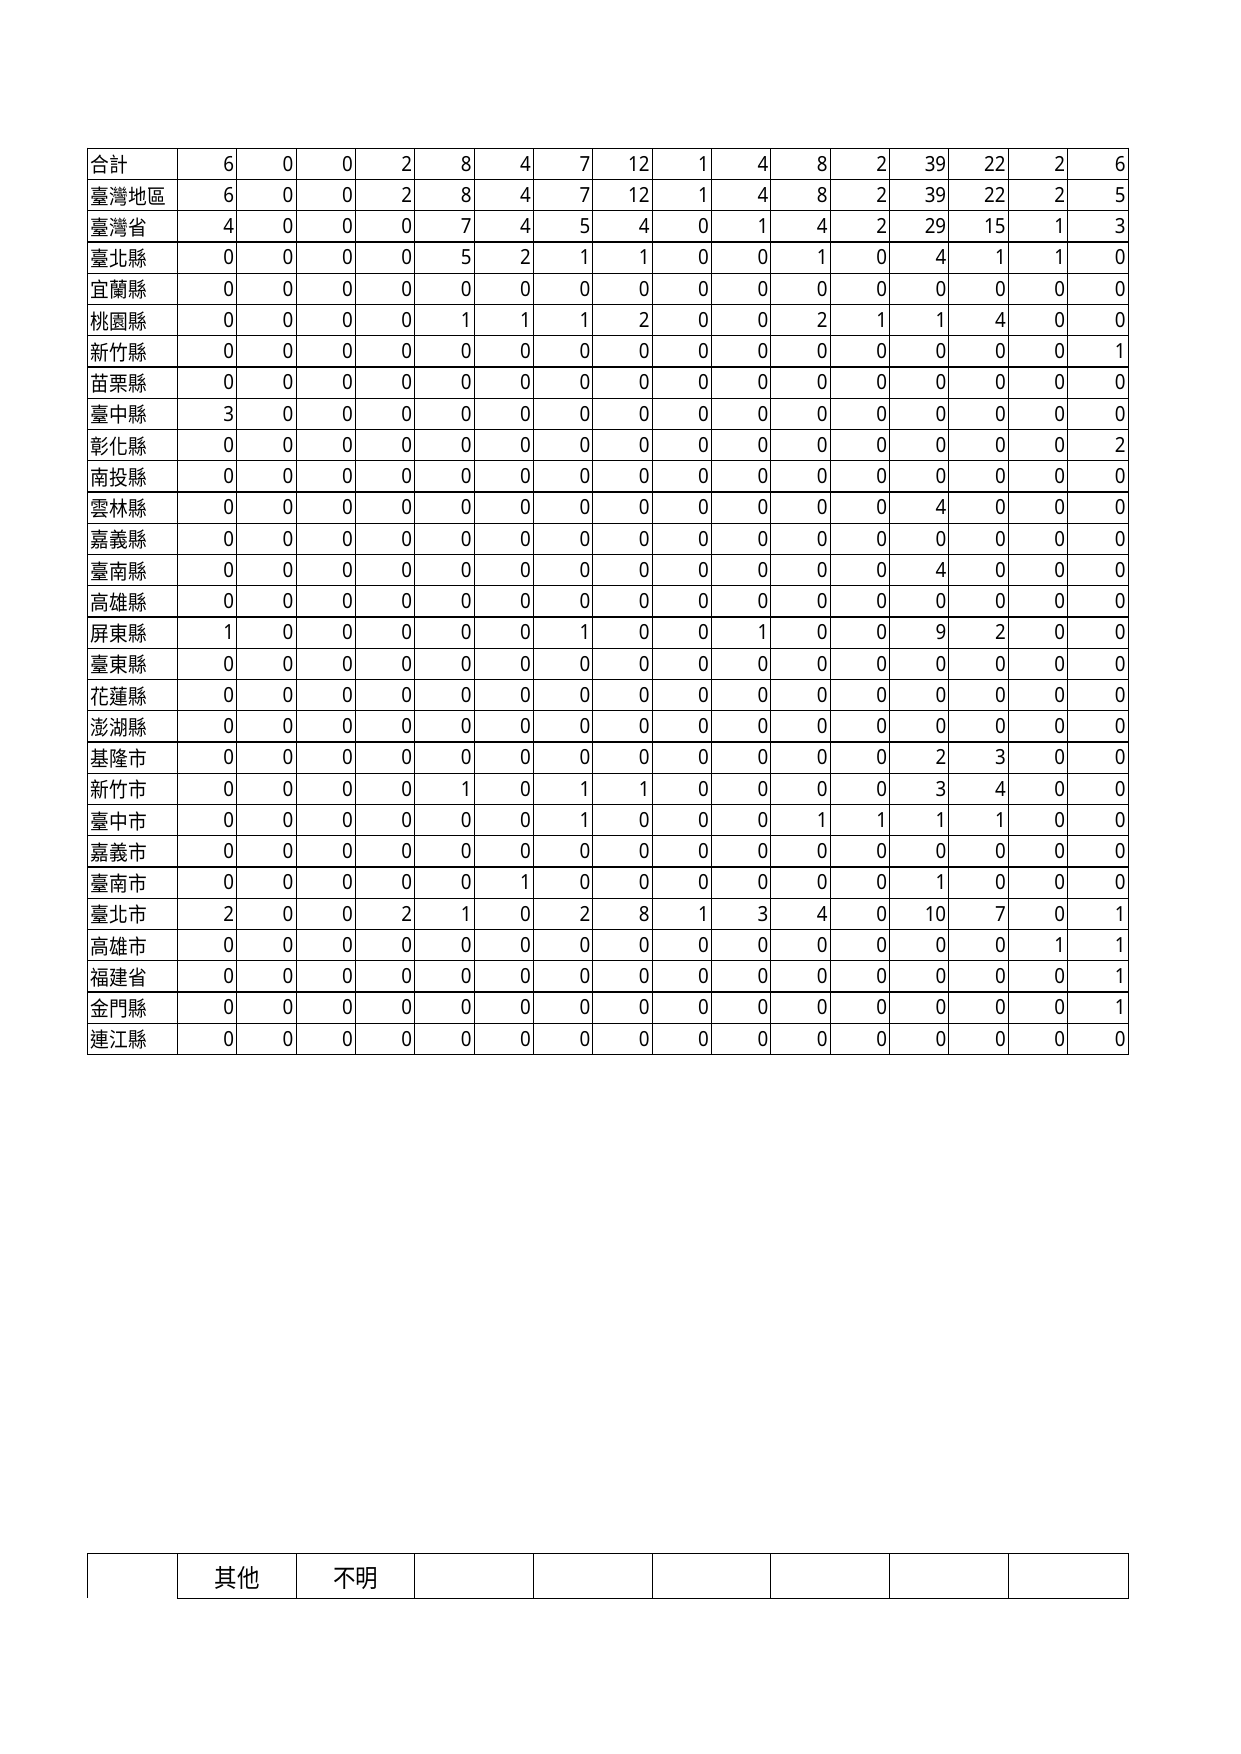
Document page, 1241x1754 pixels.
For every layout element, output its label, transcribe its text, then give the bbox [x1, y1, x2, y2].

table_cell 0 [415, 430, 474, 460]
table_cell 0 [949, 399, 1008, 429]
table_cell 0 [653, 430, 711, 460]
table_cell 6 [178, 149, 236, 179]
table_cell 2 [831, 180, 889, 210]
table_cell 0 [712, 649, 770, 679]
table_cell 0 [831, 336, 889, 366]
table_cell 0 [712, 961, 770, 991]
table_cell 0 [178, 774, 236, 804]
table_cell 0 [1009, 618, 1067, 648]
table_cell 0 [593, 399, 652, 429]
table_cell 4 [771, 899, 830, 929]
table_cell 0 [653, 805, 711, 835]
table_cell 0 [653, 586, 711, 616]
table_cell 0 [593, 649, 652, 679]
table_cell 0 [831, 993, 889, 1023]
table_cell 0 [475, 711, 533, 741]
table_cell 0 [415, 399, 474, 429]
table_cell 0 [831, 524, 889, 554]
table_cell 0 [831, 368, 889, 398]
table_cell 0 [831, 774, 889, 804]
table_cell 0 [712, 305, 770, 335]
table_cell 0 [1009, 399, 1067, 429]
table_cell 1 [890, 305, 948, 335]
table_cell 0 [831, 493, 889, 523]
table_cell 0 [178, 836, 236, 866]
table_cell 臺灣省 [88, 211, 177, 241]
table_cell 12 [593, 180, 652, 210]
table_cell 2 [475, 243, 533, 273]
table_cell 12 [593, 149, 652, 179]
table_cell 0 [178, 493, 236, 523]
table_cell 22 [949, 180, 1008, 210]
table_cell 0 [653, 399, 711, 429]
table_cell 7 [415, 211, 474, 241]
table_cell 1 [1068, 993, 1128, 1023]
table_cell 0 [1068, 461, 1128, 491]
table_cell 0 [475, 680, 533, 710]
table_cell 0 [475, 368, 533, 398]
table_cell 0 [593, 680, 652, 710]
table_cell 0 [356, 461, 414, 491]
table_cell 0 [712, 461, 770, 491]
table_cell 0 [297, 899, 355, 929]
table_cell 0 [237, 1024, 296, 1054]
table_cell 4 [890, 555, 948, 585]
table_cell 0 [1009, 305, 1067, 335]
table_cell 0 [1068, 618, 1128, 648]
table_cell 0 [475, 524, 533, 554]
table_cell 1 [1009, 243, 1067, 273]
table_cell 0 [1068, 274, 1128, 304]
table_cell 0 [1068, 836, 1128, 866]
table_cell 0 [653, 680, 711, 710]
table_cell 0 [415, 868, 474, 898]
table_header [771, 1554, 889, 1598]
table_cell 0 [831, 868, 889, 898]
table_cell 0 [237, 180, 296, 210]
table_cell 0 [1009, 1024, 1067, 1054]
table_cell 連江縣 [88, 1024, 177, 1054]
table_cell 0 [1068, 805, 1128, 835]
table_cell 桃園縣 [88, 305, 177, 335]
table_cell 0 [653, 274, 711, 304]
table_cell 0 [653, 461, 711, 491]
table_cell 0 [297, 336, 355, 366]
table_cell 0 [356, 649, 414, 679]
table_cell 0 [475, 336, 533, 366]
table_cell 0 [831, 836, 889, 866]
table_cell 0 [237, 461, 296, 491]
table_cell 0 [297, 368, 355, 398]
table_cell 0 [534, 399, 592, 429]
table_cell 8 [415, 180, 474, 210]
table_cell 0 [653, 211, 711, 241]
table_cell 0 [831, 930, 889, 960]
table_cell 臺北市 [88, 899, 177, 929]
table_cell 0 [534, 555, 592, 585]
table_cell 0 [237, 555, 296, 585]
table_cell 0 [237, 930, 296, 960]
table_cell 1 [415, 774, 474, 804]
table_cell 0 [831, 243, 889, 273]
table_cell 0 [1068, 680, 1128, 710]
table_cell 0 [534, 493, 592, 523]
table_cell 新竹市 [88, 774, 177, 804]
table_cell 0 [356, 305, 414, 335]
table_cell 0 [415, 618, 474, 648]
table_cell 0 [1009, 899, 1067, 929]
table_cell 0 [593, 930, 652, 960]
table_cell 0 [712, 993, 770, 1023]
table_cell 0 [949, 461, 1008, 491]
table_cell 0 [593, 836, 652, 866]
table_cell 0 [237, 336, 296, 366]
table_cell 0 [1068, 774, 1128, 804]
table_cell 0 [593, 461, 652, 491]
table_cell 0 [712, 368, 770, 398]
table_cell 0 [356, 274, 414, 304]
table_cell 0 [178, 649, 236, 679]
table_cell 0 [771, 649, 830, 679]
table_cell 0 [949, 680, 1008, 710]
table_cell 0 [534, 743, 592, 773]
table_cell 0 [593, 961, 652, 991]
table_cell 1 [771, 805, 830, 835]
table_cell 0 [831, 680, 889, 710]
table_cell 0 [415, 555, 474, 585]
table_cell 0 [771, 836, 830, 866]
table_cell 0 [1068, 649, 1128, 679]
table_cell 0 [475, 961, 533, 991]
table_cell 0 [1009, 836, 1067, 866]
table_cell 0 [593, 555, 652, 585]
table_cell 0 [356, 524, 414, 554]
table_cell 0 [297, 586, 355, 616]
table_cell 5 [534, 211, 592, 241]
table_cell 0 [356, 243, 414, 273]
table_cell 3 [1068, 211, 1128, 241]
table_cell 0 [831, 711, 889, 741]
table_cell 2 [831, 149, 889, 179]
table_cell 0 [356, 961, 414, 991]
table_cell 0 [178, 430, 236, 460]
table_cell 0 [356, 618, 414, 648]
table_cell 0 [415, 711, 474, 741]
table_cell 0 [297, 493, 355, 523]
table_cell 0 [237, 305, 296, 335]
table_cell 0 [771, 461, 830, 491]
table_cell 0 [653, 961, 711, 991]
table_cell 0 [475, 774, 533, 804]
table_cell 0 [712, 243, 770, 273]
table_cell 0 [237, 836, 296, 866]
table_cell 0 [712, 1024, 770, 1054]
table_cell 6 [1068, 149, 1128, 179]
table_cell 0 [534, 836, 592, 866]
table_cell 0 [356, 993, 414, 1023]
table_cell 0 [297, 243, 355, 273]
table_cell 0 [771, 774, 830, 804]
table_header [415, 1554, 533, 1598]
table_cell 1 [1068, 899, 1128, 929]
table_cell 0 [712, 430, 770, 460]
table_cell 0 [712, 743, 770, 773]
table_cell 0 [356, 211, 414, 241]
table_cell 0 [771, 961, 830, 991]
table_cell 臺南縣 [88, 555, 177, 585]
table_cell 0 [1068, 868, 1128, 898]
table_cell 0 [297, 649, 355, 679]
table_cell 0 [297, 430, 355, 460]
table_cell 1 [712, 211, 770, 241]
table_cell 0 [712, 555, 770, 585]
table_cell 2 [356, 149, 414, 179]
table_cell 0 [1068, 1024, 1128, 1054]
table_cell 0 [237, 961, 296, 991]
table_cell 0 [653, 930, 711, 960]
table_cell 0 [890, 524, 948, 554]
table_cell 0 [890, 461, 948, 491]
table_cell 0 [653, 336, 711, 366]
table_cell 基隆市 [88, 743, 177, 773]
table_cell 0 [178, 368, 236, 398]
table_cell 0 [237, 743, 296, 773]
table_cell 0 [653, 1024, 711, 1054]
table_cell 0 [415, 461, 474, 491]
table_cell 0 [890, 399, 948, 429]
table_cell 1 [178, 618, 236, 648]
table_cell 2 [1009, 180, 1067, 210]
table_cell 0 [178, 1024, 236, 1054]
table_cell 高雄市 [88, 930, 177, 960]
table_cell 0 [356, 1024, 414, 1054]
table_cell 0 [475, 805, 533, 835]
table_cell 2 [771, 305, 830, 335]
table_cell 0 [593, 743, 652, 773]
table_cell 合計 [88, 149, 177, 179]
table_cell 0 [1009, 774, 1067, 804]
table_cell 0 [712, 336, 770, 366]
table_cell 0 [415, 836, 474, 866]
table_cell 臺北縣 [88, 243, 177, 273]
table_cell 0 [831, 430, 889, 460]
table_cell 1 [890, 868, 948, 898]
table_cell 0 [1009, 586, 1067, 616]
table_cell 0 [890, 711, 948, 741]
table_cell 0 [237, 399, 296, 429]
table_cell 0 [534, 430, 592, 460]
table_cell 花蓮縣 [88, 680, 177, 710]
table_cell 0 [653, 774, 711, 804]
table_cell 0 [178, 743, 236, 773]
table_cell 0 [356, 711, 414, 741]
table_cell 0 [831, 555, 889, 585]
table_cell 0 [653, 836, 711, 866]
table_cell 0 [1068, 743, 1128, 773]
table_cell 0 [415, 368, 474, 398]
table_cell 0 [297, 305, 355, 335]
table_cell 2 [831, 211, 889, 241]
table_cell 0 [771, 868, 830, 898]
table_cell 0 [475, 649, 533, 679]
table_cell 4 [890, 493, 948, 523]
table_cell 0 [297, 180, 355, 210]
table_cell 0 [1009, 274, 1067, 304]
table_cell 1 [949, 243, 1008, 273]
table_cell 1 [593, 243, 652, 273]
table_cell 0 [356, 336, 414, 366]
table_cell 0 [653, 649, 711, 679]
table_cell 臺東縣 [88, 649, 177, 679]
table_cell 0 [237, 368, 296, 398]
table_cell 1 [653, 149, 711, 179]
table_cell 2 [890, 743, 948, 773]
table_cell 0 [297, 618, 355, 648]
table_cell 8 [593, 899, 652, 929]
table_cell 苗栗縣 [88, 368, 177, 398]
table_cell 0 [178, 961, 236, 991]
table_cell 0 [949, 555, 1008, 585]
table_cell 彰化縣 [88, 430, 177, 460]
table_cell 1 [415, 899, 474, 929]
table_cell 0 [771, 368, 830, 398]
table_cell 0 [534, 586, 592, 616]
table_cell 0 [415, 805, 474, 835]
table_cell 0 [178, 274, 236, 304]
table_cell 0 [1009, 430, 1067, 460]
table_cell 嘉義市 [88, 836, 177, 866]
table_cell 0 [356, 399, 414, 429]
table_cell 0 [1068, 524, 1128, 554]
table_cell 0 [771, 524, 830, 554]
table_cell 0 [653, 493, 711, 523]
table_cell 0 [712, 399, 770, 429]
table_cell 0 [237, 586, 296, 616]
table_cell 0 [949, 993, 1008, 1023]
table_cell 臺中市 [88, 805, 177, 835]
table_cell 0 [297, 555, 355, 585]
table_header 不明 [297, 1554, 414, 1598]
table_cell 4 [712, 180, 770, 210]
table_cell 1 [534, 618, 592, 648]
table_cell 0 [831, 899, 889, 929]
table_cell 屏東縣 [88, 618, 177, 648]
table_cell 1 [1068, 336, 1128, 366]
table_cell 8 [771, 149, 830, 179]
table_cell 2 [593, 305, 652, 335]
table_cell 0 [297, 399, 355, 429]
table_cell 0 [237, 680, 296, 710]
table_cell 0 [653, 743, 711, 773]
table_cell 2 [1009, 149, 1067, 179]
table_cell 0 [712, 805, 770, 835]
table_header [1009, 1554, 1128, 1598]
table_cell 0 [237, 149, 296, 179]
table_cell 0 [890, 680, 948, 710]
table_cell 0 [831, 618, 889, 648]
table_cell 1 [949, 805, 1008, 835]
table_cell 0 [949, 274, 1008, 304]
table_cell 0 [1009, 649, 1067, 679]
table_cell 0 [1009, 336, 1067, 366]
table_cell 4 [712, 149, 770, 179]
table_cell 39 [890, 149, 948, 179]
table_cell 0 [415, 1024, 474, 1054]
table_cell 0 [297, 1024, 355, 1054]
table_cell 0 [356, 868, 414, 898]
table_cell 22 [949, 149, 1008, 179]
table_cell 0 [297, 274, 355, 304]
table_cell 0 [178, 305, 236, 335]
table_cell 1 [534, 805, 592, 835]
table_cell 0 [712, 524, 770, 554]
table_cell 0 [949, 711, 1008, 741]
table_cell 0 [831, 649, 889, 679]
table_cell 0 [1009, 993, 1067, 1023]
table_cell 2 [949, 618, 1008, 648]
table_cell 0 [178, 680, 236, 710]
table_cell 5 [415, 243, 474, 273]
table_cell 0 [534, 524, 592, 554]
table_cell 0 [415, 586, 474, 616]
table_cell 0 [356, 430, 414, 460]
table_cell 0 [356, 586, 414, 616]
table_cell 0 [1009, 368, 1067, 398]
table_cell 0 [593, 711, 652, 741]
table_cell 0 [356, 555, 414, 585]
table_cell 0 [415, 336, 474, 366]
table_cell 0 [178, 461, 236, 491]
table_cell 0 [653, 305, 711, 335]
table_cell 0 [356, 680, 414, 710]
table_cell 5 [1068, 180, 1128, 210]
table_cell 0 [178, 243, 236, 273]
table_cell 4 [771, 211, 830, 241]
table_cell 臺中縣 [88, 399, 177, 429]
table_cell 0 [297, 774, 355, 804]
table_cell 9 [890, 618, 948, 648]
table_cell 0 [475, 743, 533, 773]
table_cell 臺南市 [88, 868, 177, 898]
table_cell 0 [949, 493, 1008, 523]
table_cell 0 [949, 930, 1008, 960]
table_cell 0 [534, 368, 592, 398]
table_cell 3 [949, 743, 1008, 773]
table_cell 6 [178, 180, 236, 210]
table_cell 0 [237, 899, 296, 929]
table_cell 0 [475, 618, 533, 648]
table_cell 7 [534, 149, 592, 179]
table_cell 0 [949, 586, 1008, 616]
table_cell 2 [356, 899, 414, 929]
table_cell 南投縣 [88, 461, 177, 491]
table_cell 8 [415, 149, 474, 179]
table_cell 0 [534, 930, 592, 960]
table_cell 3 [712, 899, 770, 929]
table_cell 0 [771, 680, 830, 710]
table_cell 0 [475, 399, 533, 429]
table_cell 0 [890, 1024, 948, 1054]
table_cell 宜蘭縣 [88, 274, 177, 304]
table_cell 0 [831, 743, 889, 773]
table_cell 0 [237, 211, 296, 241]
table_cell 0 [475, 493, 533, 523]
table_cell 0 [593, 524, 652, 554]
table_cell 0 [771, 493, 830, 523]
table_cell 0 [356, 930, 414, 960]
table_cell 0 [534, 680, 592, 710]
table_cell 0 [475, 836, 533, 866]
table_cell 0 [237, 805, 296, 835]
table_cell 0 [712, 586, 770, 616]
table_cell 1 [771, 243, 830, 273]
table_cell 0 [178, 711, 236, 741]
table_cell 0 [415, 493, 474, 523]
table_cell 0 [949, 1024, 1008, 1054]
table_cell 0 [712, 680, 770, 710]
table_cell 4 [475, 149, 533, 179]
table_cell 0 [356, 774, 414, 804]
table_cell 0 [653, 243, 711, 273]
table_cell 0 [890, 336, 948, 366]
table_cell 0 [1009, 524, 1067, 554]
table_cell 1 [1068, 930, 1128, 960]
table_cell 4 [178, 211, 236, 241]
table_cell 0 [415, 930, 474, 960]
table_cell 0 [534, 993, 592, 1023]
table_cell 0 [356, 493, 414, 523]
table_cell 0 [890, 649, 948, 679]
table_cell 0 [593, 274, 652, 304]
table_cell 0 [356, 743, 414, 773]
table_cell 0 [475, 993, 533, 1023]
table_cell 0 [890, 274, 948, 304]
table_cell 4 [949, 305, 1008, 335]
table_cell 0 [237, 524, 296, 554]
table_cell 0 [949, 430, 1008, 460]
table_cell 0 [949, 868, 1008, 898]
table_cell 福建省 [88, 961, 177, 991]
table_cell 0 [297, 461, 355, 491]
table_cell 0 [712, 711, 770, 741]
table_cell 0 [831, 961, 889, 991]
table_cell 0 [297, 930, 355, 960]
table_cell 0 [237, 774, 296, 804]
table_cell 0 [771, 1024, 830, 1054]
table_cell 0 [237, 993, 296, 1023]
table_cell 0 [949, 836, 1008, 866]
table_cell 0 [178, 993, 236, 1023]
table_cell 1 [475, 305, 533, 335]
table_cell 高雄縣 [88, 586, 177, 616]
table_cell 0 [178, 524, 236, 554]
table_cell 0 [949, 649, 1008, 679]
table_cell 0 [771, 930, 830, 960]
table_cell 0 [237, 430, 296, 460]
table_cell 1 [831, 805, 889, 835]
table_cell 0 [949, 368, 1008, 398]
table_cell 4 [949, 774, 1008, 804]
table_cell 0 [771, 711, 830, 741]
table_cell 0 [475, 930, 533, 960]
table_cell 0 [356, 368, 414, 398]
table_cell 0 [1009, 461, 1067, 491]
table_cell 4 [593, 211, 652, 241]
table_cell 0 [1009, 961, 1067, 991]
table_cell 0 [415, 961, 474, 991]
table_cell 1 [712, 618, 770, 648]
table_cell 0 [1068, 586, 1128, 616]
table_cell 1 [534, 305, 592, 335]
table_cell 0 [1068, 305, 1128, 335]
table_cell 3 [178, 399, 236, 429]
table_cell 0 [237, 711, 296, 741]
table_cell 0 [593, 993, 652, 1023]
table_cell 0 [1068, 711, 1128, 741]
table_cell 0 [534, 274, 592, 304]
table_cell 0 [890, 930, 948, 960]
table_cell 29 [890, 211, 948, 241]
table_cell 0 [237, 618, 296, 648]
table_cell 0 [712, 274, 770, 304]
table_cell 0 [653, 868, 711, 898]
table_cell 0 [949, 336, 1008, 366]
table_cell 0 [593, 493, 652, 523]
table_cell 0 [653, 711, 711, 741]
table_cell 0 [237, 493, 296, 523]
table_cell 1 [415, 305, 474, 335]
table_cell 0 [297, 149, 355, 179]
table_cell 15 [949, 211, 1008, 241]
table_header 其他 [178, 1554, 296, 1598]
table_cell 0 [771, 336, 830, 366]
table_cell 0 [237, 243, 296, 273]
table_cell 0 [653, 524, 711, 554]
table_cell 0 [593, 368, 652, 398]
table_cell 0 [712, 868, 770, 898]
table_cell 0 [297, 524, 355, 554]
table_cell 1 [1009, 211, 1067, 241]
table_cell 2 [534, 899, 592, 929]
table_cell 澎湖縣 [88, 711, 177, 741]
table_cell 0 [534, 649, 592, 679]
table_cell 0 [1009, 805, 1067, 835]
table_cell 0 [712, 493, 770, 523]
table_cell 4 [890, 243, 948, 273]
table_cell 3 [890, 774, 948, 804]
table_cell 1 [534, 774, 592, 804]
table_cell 0 [415, 649, 474, 679]
table_cell 1 [593, 774, 652, 804]
table_cell 0 [237, 868, 296, 898]
table_cell 0 [237, 649, 296, 679]
table_cell 0 [771, 618, 830, 648]
table_cell 0 [475, 430, 533, 460]
table_cell 0 [771, 274, 830, 304]
table_cell 7 [949, 899, 1008, 929]
table_header [890, 1554, 1008, 1598]
table_cell 0 [415, 274, 474, 304]
table_cell 0 [890, 993, 948, 1023]
table_cell 0 [890, 586, 948, 616]
table_cell 4 [475, 180, 533, 210]
table_cell 0 [831, 274, 889, 304]
table_cell 0 [415, 993, 474, 1023]
table_cell 0 [593, 430, 652, 460]
table_cell 0 [712, 930, 770, 960]
table_cell 0 [653, 993, 711, 1023]
table_cell 0 [534, 1024, 592, 1054]
table_cell 0 [890, 430, 948, 460]
table_cell 0 [1068, 555, 1128, 585]
table_cell 0 [1009, 743, 1067, 773]
table_cell 39 [890, 180, 948, 210]
table_cell 0 [1068, 399, 1128, 429]
table_cell 0 [1009, 680, 1067, 710]
table_cell 0 [712, 774, 770, 804]
table_cell 2 [178, 899, 236, 929]
table_cell 0 [1068, 493, 1128, 523]
table_cell 0 [415, 743, 474, 773]
table_cell 1 [1009, 930, 1067, 960]
table_cell 金門縣 [88, 993, 177, 1023]
table_cell 0 [237, 274, 296, 304]
table_cell 0 [771, 743, 830, 773]
table_cell 0 [297, 805, 355, 835]
table_cell 0 [534, 461, 592, 491]
table_cell 0 [534, 336, 592, 366]
table_cell 0 [475, 274, 533, 304]
table_cell 0 [1009, 711, 1067, 741]
table_cell 0 [1068, 368, 1128, 398]
table_cell 0 [178, 930, 236, 960]
table_cell 1 [831, 305, 889, 335]
table_cell 0 [297, 211, 355, 241]
table_cell 0 [178, 805, 236, 835]
table_cell 臺灣地區 [88, 180, 177, 210]
table_cell 0 [297, 836, 355, 866]
table_cell 雲林縣 [88, 493, 177, 523]
table_cell 8 [771, 180, 830, 210]
table_cell 1 [653, 899, 711, 929]
table_cell 0 [771, 993, 830, 1023]
table_cell 0 [712, 836, 770, 866]
table_cell 1 [890, 805, 948, 835]
table_cell 0 [593, 618, 652, 648]
table_cell 0 [534, 711, 592, 741]
table_cell 0 [653, 555, 711, 585]
table_cell 0 [297, 743, 355, 773]
table_cell 0 [475, 461, 533, 491]
table_header [88, 1554, 177, 1598]
table_cell 0 [1009, 493, 1067, 523]
table_cell 0 [178, 868, 236, 898]
table_cell 0 [356, 805, 414, 835]
table_cell 0 [771, 555, 830, 585]
table_cell 1 [653, 180, 711, 210]
table_cell 0 [297, 993, 355, 1023]
table_cell 0 [831, 461, 889, 491]
table_cell 0 [1068, 243, 1128, 273]
table_cell 0 [1009, 555, 1067, 585]
table_cell 0 [178, 586, 236, 616]
table_header [653, 1554, 770, 1598]
table_cell 1 [475, 868, 533, 898]
table_cell 0 [890, 961, 948, 991]
table_cell 0 [356, 836, 414, 866]
table_cell 0 [415, 524, 474, 554]
table_cell 0 [1009, 868, 1067, 898]
table_cell 0 [831, 399, 889, 429]
table_cell 0 [475, 899, 533, 929]
table_header [534, 1554, 652, 1598]
table_cell 0 [831, 1024, 889, 1054]
table_cell 0 [890, 836, 948, 866]
table_cell 0 [534, 961, 592, 991]
table_cell 0 [178, 336, 236, 366]
table_cell 0 [297, 680, 355, 710]
table_cell 0 [178, 555, 236, 585]
table_cell 1 [1068, 961, 1128, 991]
table_cell 0 [593, 805, 652, 835]
table_cell 0 [593, 586, 652, 616]
table_cell 0 [771, 430, 830, 460]
table_cell 0 [534, 868, 592, 898]
table_cell 0 [475, 1024, 533, 1054]
table_cell 0 [771, 399, 830, 429]
table_cell 10 [890, 899, 948, 929]
table_cell 2 [1068, 430, 1128, 460]
table_cell 0 [653, 618, 711, 648]
table_cell 2 [356, 180, 414, 210]
table_cell 0 [475, 555, 533, 585]
table_cell 7 [534, 180, 592, 210]
table_cell 嘉義縣 [88, 524, 177, 554]
table_cell 0 [831, 586, 889, 616]
table_cell 1 [534, 243, 592, 273]
table_cell 0 [415, 680, 474, 710]
table_cell 4 [475, 211, 533, 241]
table_cell 0 [593, 336, 652, 366]
table_cell 0 [593, 868, 652, 898]
table_cell 0 [297, 961, 355, 991]
table_cell 新竹縣 [88, 336, 177, 366]
table_cell 0 [890, 368, 948, 398]
table_cell 0 [297, 868, 355, 898]
table_cell 0 [949, 524, 1008, 554]
table_cell 0 [771, 586, 830, 616]
table_cell 0 [653, 368, 711, 398]
table_cell 0 [949, 961, 1008, 991]
table_cell 0 [593, 1024, 652, 1054]
table_cell 0 [475, 586, 533, 616]
table_cell 0 [297, 711, 355, 741]
